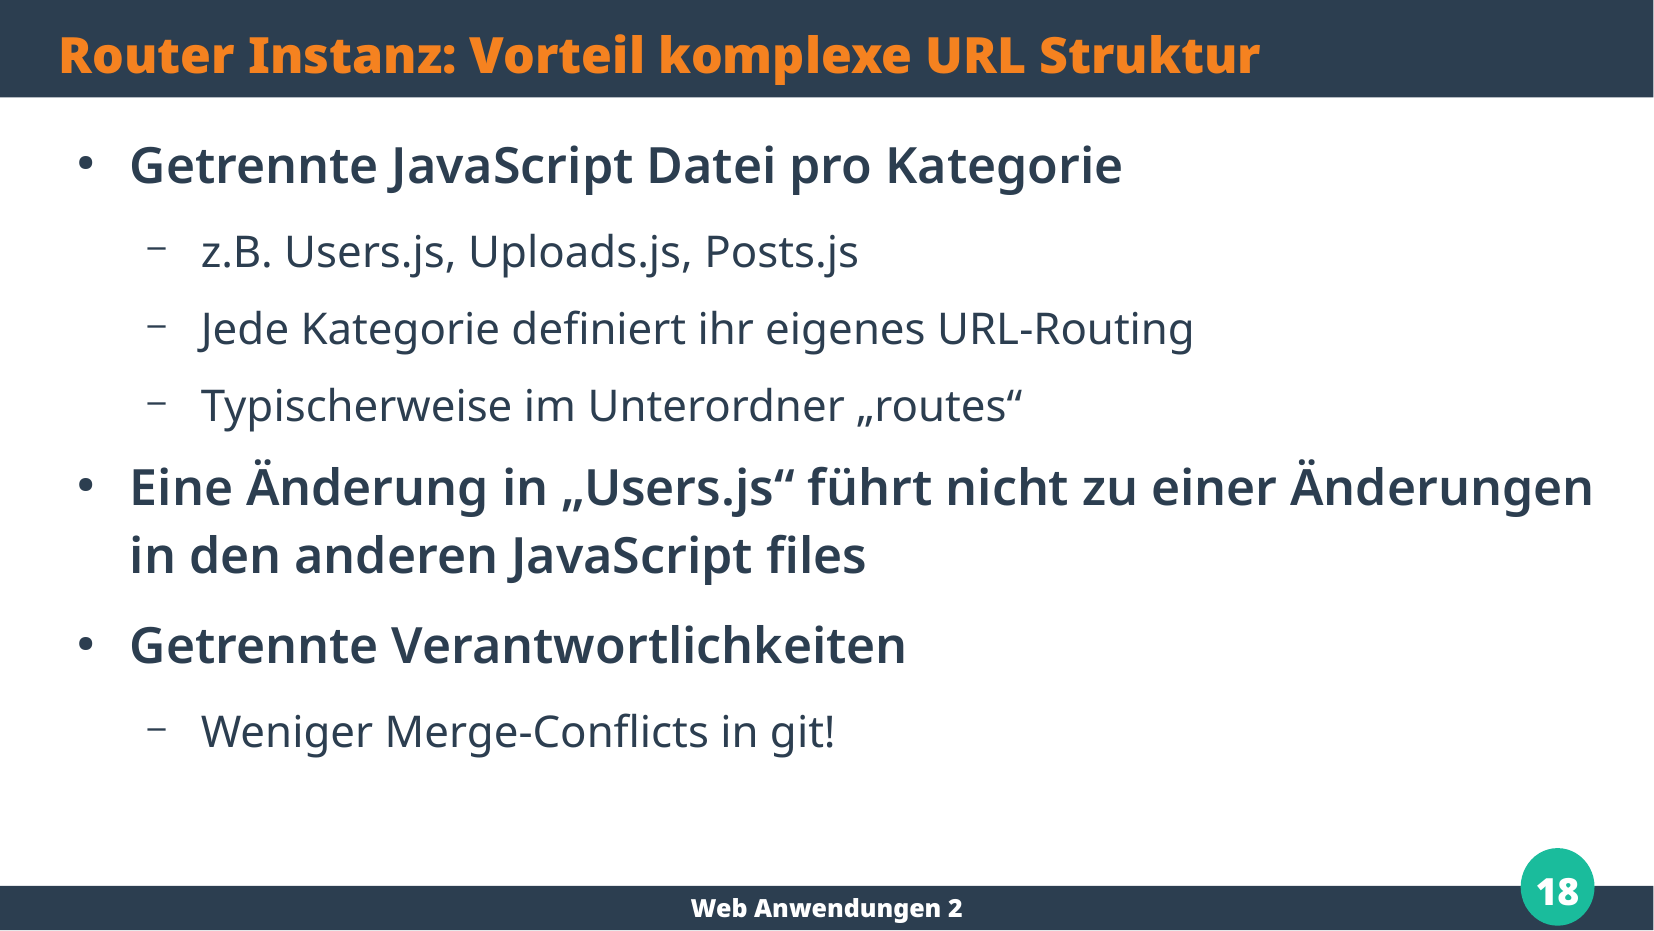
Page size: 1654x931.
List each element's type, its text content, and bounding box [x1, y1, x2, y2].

list Getrennte JavaScript Datei pro Kategorie z.B. Users.js, Uploads.js, Posts.js Jede Kategorie definiert ihr eigenes URL-Routing Typischerweise im Unterordner „routes“ Eine Änderung in „Users.js“ führt nicht zu einer Änderungen in den anderen JavaScript files Getrennte Verantwortlichkeiten Weniger Merge-Conflicts in git! [59, 129, 1595, 864]
title Router Instanz: Vorteil komplexe URL Struktur [59, 8, 1595, 89]
